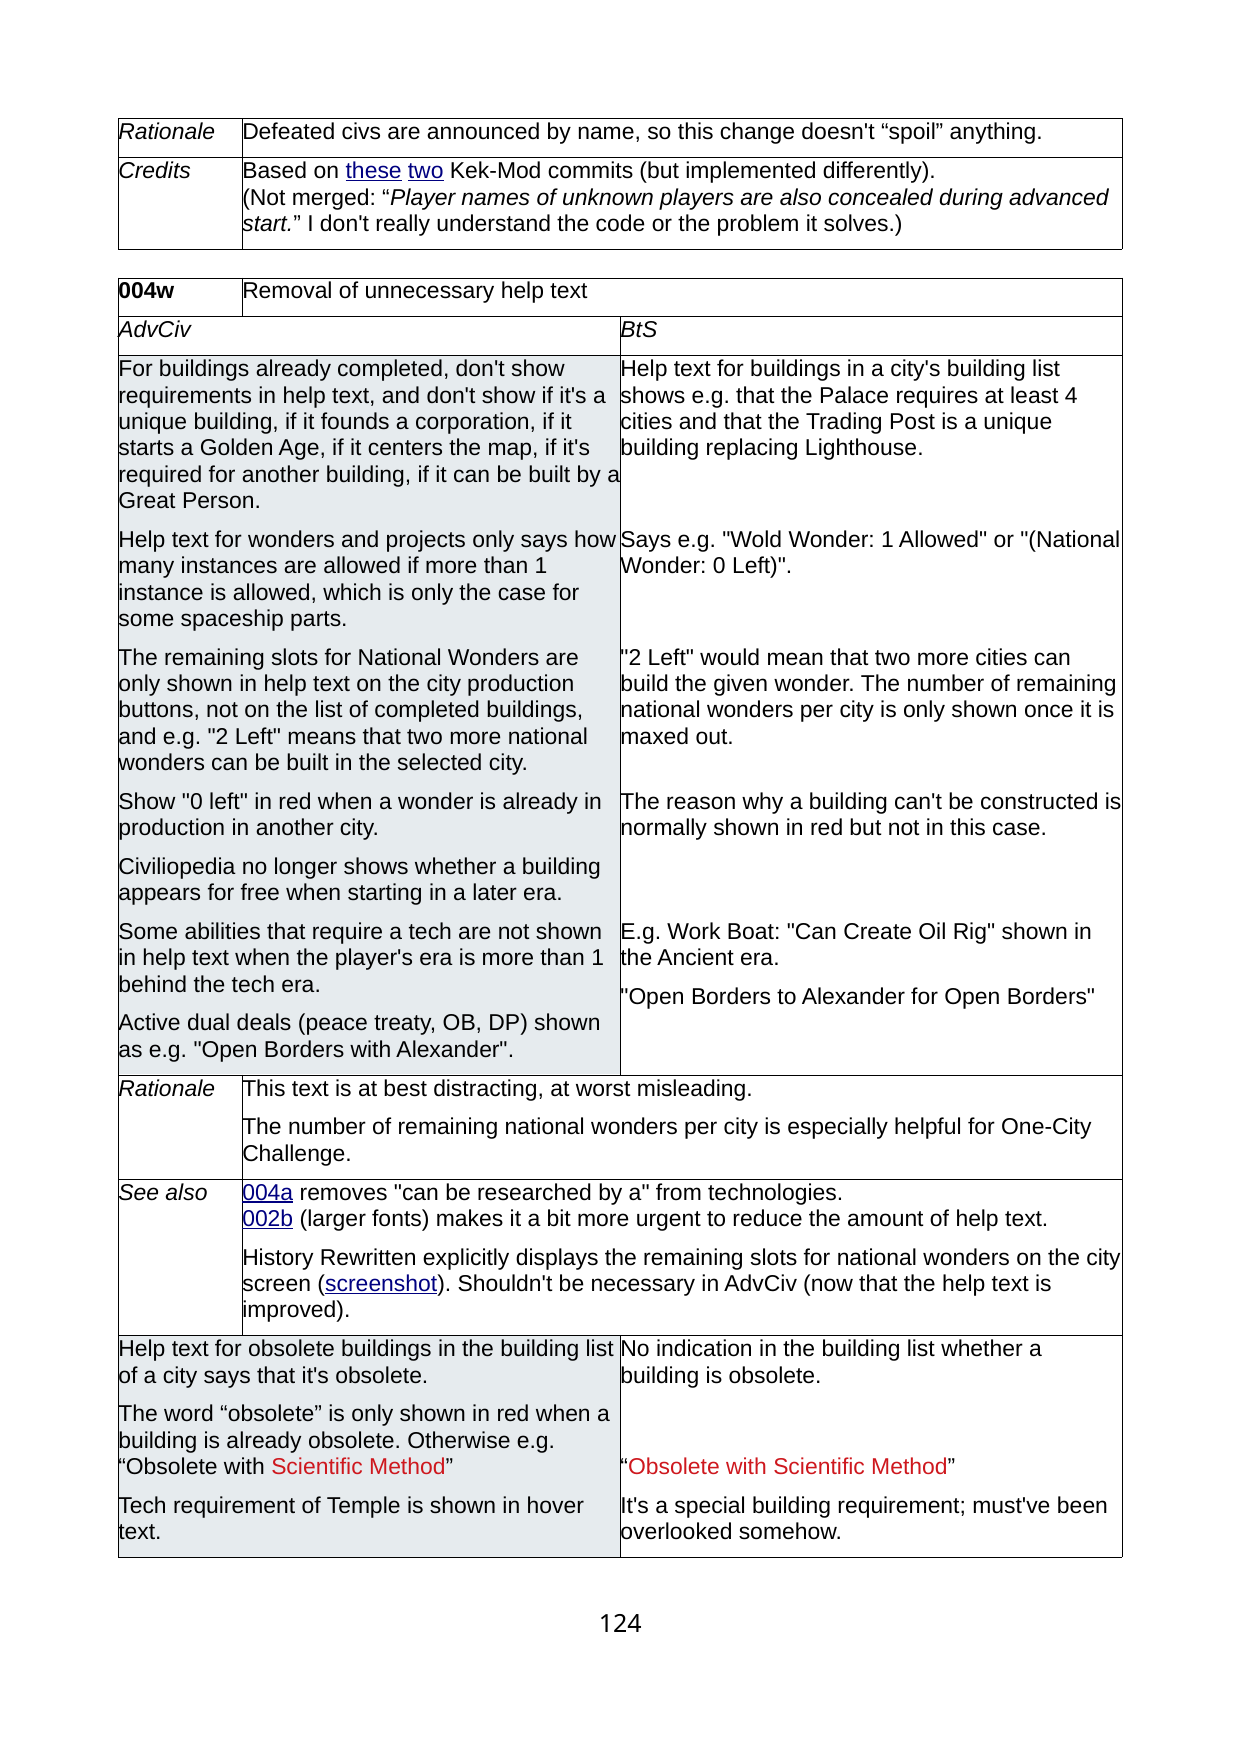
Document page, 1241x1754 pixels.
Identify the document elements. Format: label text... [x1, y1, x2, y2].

table_cell Credits [119, 158, 242, 248]
table_header 004w [119, 279, 242, 316]
table_cell Rationale [119, 1076, 242, 1178]
table_cell No indication in the building list whether a building is obsolete. “Obsolete with Scientific Method” It's a special building requirement; must've been overlooked somehow. [621, 1336, 1122, 1557]
table_cell This text is at best distracting, at worst misleading. The number of remaining national wonders per city is especially helpful for One-City Challenge. [243, 1076, 1122, 1178]
table_cell 004a removes "can be researched by a" from technologies. 002b (larger fonts) makes it a bit more urgent to reduce the amount of help text. History Rewritten explicitly displays the remaining slots for national wonders on the city screen (screenshot). Shouldn't be necessary in AdvCiv (now that the help text is improved). [243, 1180, 1122, 1335]
table_header Removal of unnecessary help text [243, 279, 1122, 316]
table_cell Rationale [119, 119, 242, 157]
table_cell BtS [621, 317, 1122, 355]
table_cell For buildings already completed, don't show requirements in help text, and don't show if it's a unique building, if it founds a corporation, if it starts a Golden Age, if it centers the map, if it's required for another building, if it can be built by a Great Person. Help text for wonders and projects only says how many instances are allowed if more than 1 instance is allowed, which is only the case for some spaceship parts. The remaining slots for National Wonders are only shown in help text on the city production buttons, not on the list of completed buildings, and e.g. "2 Left" means that two more national wonders can be built in the selected city. Show "0 left" in red when a wonder is already in production in another city. Civiliopedia no longer shows whether a building appears for free when starting in a later era. Some abilities that require a tech are not shown in help text when the player's era is more than 1 behind the tech era. Active dual deals (peace treaty, OB, DP) shown as e.g. "Open Borders with Alexander". [119, 356, 620, 1074]
table_cell Help text for obsolete buildings in the building list of a city says that it's obsolete. The word “obsolete” is only shown in red when a building is already obsolete. Otherwise e.g. “Obsolete with Scientific Method” Tech requirement of Temple is shown in hover text. [119, 1336, 620, 1557]
table_cell Help text for buildings in a city's building list shows e.g. that the Palace requires at least 4 cities and that the Trading Post is a unique building replacing Lighthouse. Says e.g. "Wold Wonder: 1 Allowed" or "(National Wonder: 0 Left)". "2 Left" would mean that two more cities can build the given wonder. The number of remaining national wonders per city is only shown once it is maxed out. The reason why a building can't be constructed is normally shown in red but not in this case. E.g. Work Boat: "Can Create Oil Rig" shown in the Ancient era. "Open Borders to Alexander for Open Borders" [621, 356, 1122, 1074]
table_cell Based on these two Kek-Mod commits (but implemented differently). (Not merged: “Player names of unknown players are also concealed during advanced start.” I don't really understand the code or the problem it solves.) [243, 158, 1122, 248]
table_cell Defeated civs are announced by name, so this change doesn't “spoil” anything. [243, 119, 1122, 157]
table_cell See also [119, 1180, 242, 1335]
table_cell AdvCiv [119, 317, 620, 355]
